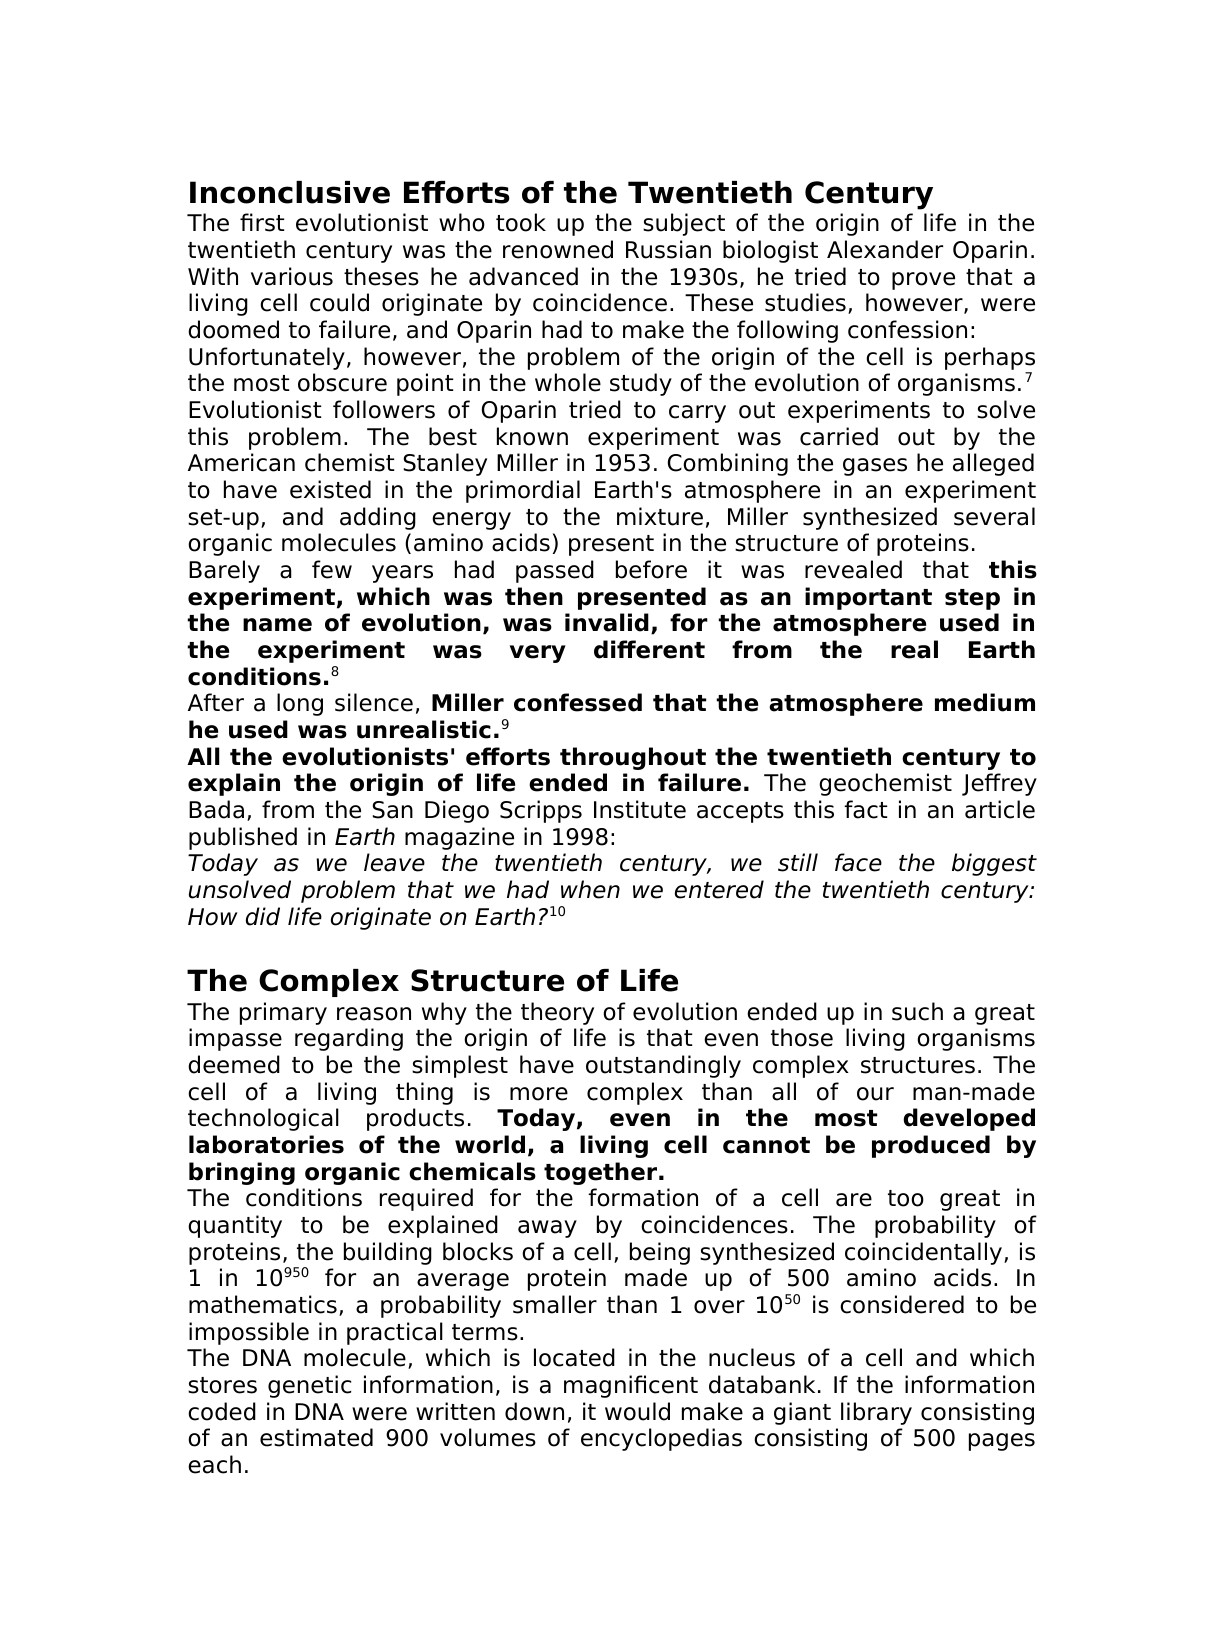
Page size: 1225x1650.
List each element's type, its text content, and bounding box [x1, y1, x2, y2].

text Inconclusive Efforts of the Twentieth Century [187, 177, 1037, 211]
text The Complex Structure of Life [187, 965, 1037, 999]
text The conditions required for the formation of a cell are too great in quantity to be explained away by coincidences. The probability of proteins, the building blocks of a cell, being synthesized coincidentally, is 1 in 10950 for an average protein made up of 500 amino acids. In mathematics, a probability smaller than 1 over 1050 is considered to be impossible in practical terms. [187, 1185, 1037, 1345]
text Evolutionist followers of Oparin tried to carry out experiments to solve this problem. The best known experiment was carried out by the American chemist Stanley Miller in 1953. Combining the gases he alleged to have existed in the primordial Earth's atmosphere in an experiment set-up, and adding energy to the mixture, Miller synthesized several organic molecules (amino acids) present in the structure of proteins. [187, 397, 1037, 557]
text The DNA molecule, which is located in the nucleus of a cell and which stores genetic information, is a magnificent databank. If the information coded in DNA were written down, it would make a giant library consisting of an estimated 900 volumes of encyclopedias consisting of 500 pages each. [187, 1345, 1037, 1479]
text After a long silence, Miller confessed that the atmosphere medium he used was unrealistic.9 [187, 691, 1037, 744]
text The primary reason why the theory of evolution ended up in such a great impasse regarding the origin of life is that even those living organisms deemed to be the simplest have outstandingly complex structures. The cell of a living thing is more complex than all of our man-made technological products. Today, even in the most developed laboratories of the world, a living cell cannot be produced by bringing organic chemicals together. [187, 999, 1037, 1185]
text Barely a few years had passed before it was revealed that this experiment, which was then presented as an important step in the name of evolution, was invalid, for the atmosphere used in the experiment was very different from the real Earth conditions.8 [187, 557, 1037, 691]
text Today as we leave the twentieth century, we still face the biggest unsolved problem that we had when we entered the twentieth century: How did life originate on Earth?10 [187, 851, 1037, 931]
text The first evolutionist who took up the subject of the origin of life in the twentieth century was the renowned Russian biologist Alexander Oparin. With various theses he advanced in the 1930s, he tried to prove that a living cell could originate by coincidence. These studies, however, were doomed to failure, and Oparin had to make the following confession: [187, 211, 1037, 344]
text Unfortunately, however, the problem of the origin of the cell is perhaps the most obscure point in the whole study of the evolution of organisms.7 [187, 344, 1037, 397]
text All the evolutionists' efforts throughout the twentieth century to explain the origin of life ended in failure. The geochemist Jeffrey Bada, from the San Diego Scripps Institute accepts this fact in an article published in Earth magazine in 1998: [187, 744, 1037, 851]
